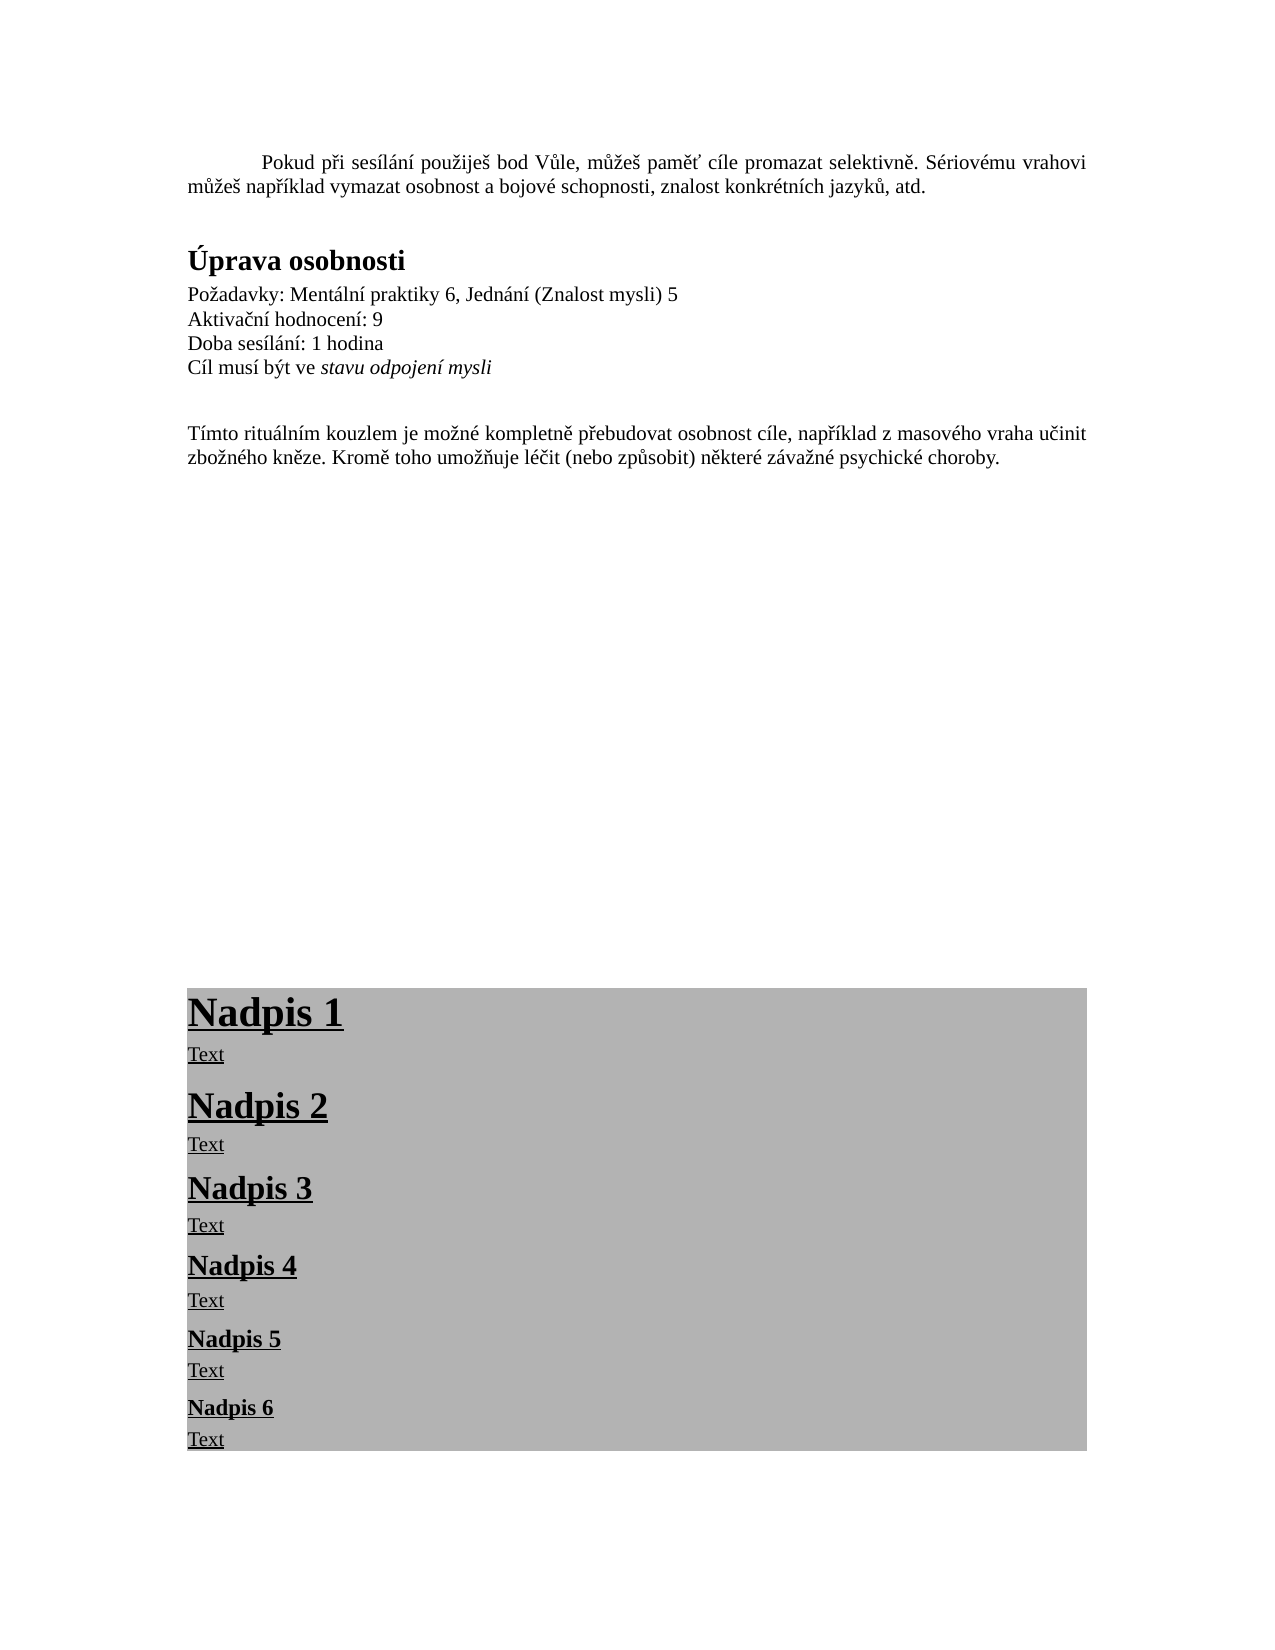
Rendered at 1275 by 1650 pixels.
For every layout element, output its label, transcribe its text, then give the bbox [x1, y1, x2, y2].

text Pokud při sesílání použiješ bod Vůle, můžeš paměť cíle promazat selektivně. Sériovému vrahovi můžeš například vymazat osobnost a bojové schopnosti, znalost konkrétních jazyků, atd. [187, 150, 1087, 198]
text Text [187, 1212, 1087, 1237]
subtitle Nadpis 5 [187, 1324, 1087, 1352]
text Požadavky: Mentální praktiky 6, Jednání (Znalost mysli) 5 [187, 282, 1087, 306]
subtitle Nadpis 3 [187, 1168, 1087, 1207]
subtitle Nadpis 4 [187, 1248, 1087, 1282]
text Text [187, 1042, 1087, 1066]
text Text [187, 1358, 1087, 1382]
subtitle Úprava osobnosti [187, 243, 1087, 276]
subtitle Nadpis 2 [187, 1083, 1087, 1126]
text Text [187, 1426, 1087, 1451]
text Cíl musí být ve stavu odpojení mysli [187, 354, 1087, 379]
subtitle Nadpis 1 [187, 988, 1087, 1036]
subtitle Nadpis 6 [187, 1394, 1087, 1421]
text Tímto rituálním kouzlem je možné kompletně přebudovat osobnost cíle, například z masového vraha učinit zbožného kněze. Kromě toho umožňuje léčit (nebo způsobit) některé závažné psychické choroby. [187, 421, 1087, 469]
text Text [187, 1288, 1087, 1312]
text Text [187, 1132, 1087, 1156]
text Aktivační hodnocení: 9 [187, 306, 1087, 331]
text Doba sesílání: 1 hodina [187, 331, 1087, 354]
